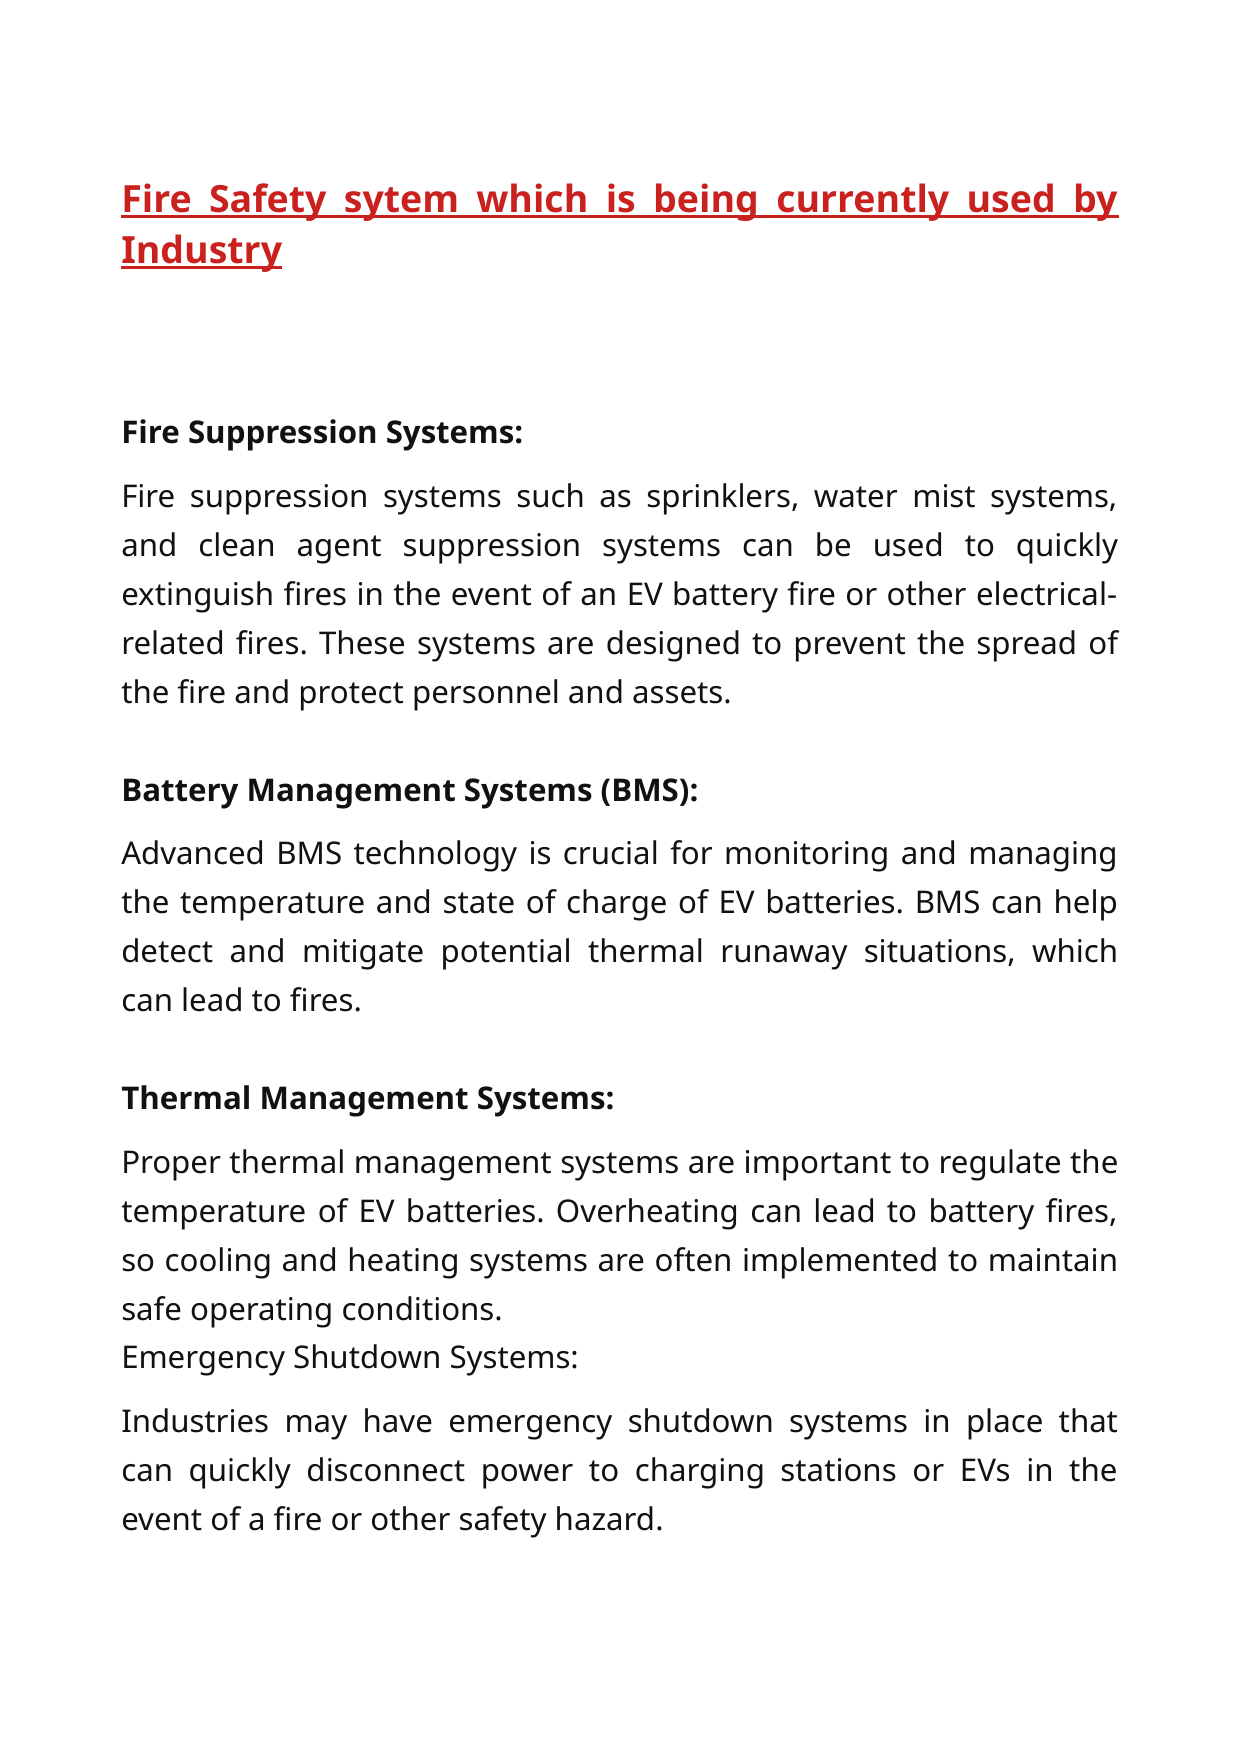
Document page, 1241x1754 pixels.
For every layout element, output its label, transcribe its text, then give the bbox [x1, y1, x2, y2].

text Advanced BMS technology is crucial for monitoring and managing the temperature and state of charge of EV batteries. BMS can help detect and mitigate potential thermal runaway situations, which can lead to fires. [121, 831, 1119, 1021]
text Industry [121, 218, 1119, 274]
text Industries may have emergency shutdown systems in place that can quickly disconnect power to charging stations or EVs in the event of a fire or other safety hazard. [121, 1399, 1119, 1539]
text Fire suppression systems such as sprinklers, water mist systems, and clean agent suppression systems can be used to quickly extinguish fires in the event of an EV battery fire or other electrical-related fires. These systems are designed to prevent the spread of the fire and protect personnel and assets. [121, 474, 1119, 712]
text Proper thermal management systems are important to regulate the temperature of EV batteries. Overheating can lead to battery fires, so cooling and heating systems are often implemented to maintain safe operating conditions. [121, 1139, 1119, 1329]
text Fire Suppression Systems: [121, 410, 1119, 453]
text Thermal Management Systems: [121, 1076, 1119, 1119]
text Battery Management Systems (BMS): [121, 768, 1119, 810]
text Fire Safety sytem which is being currently used by [121, 172, 1119, 215]
text Emergency Shutdown Systems: [121, 1335, 1119, 1378]
